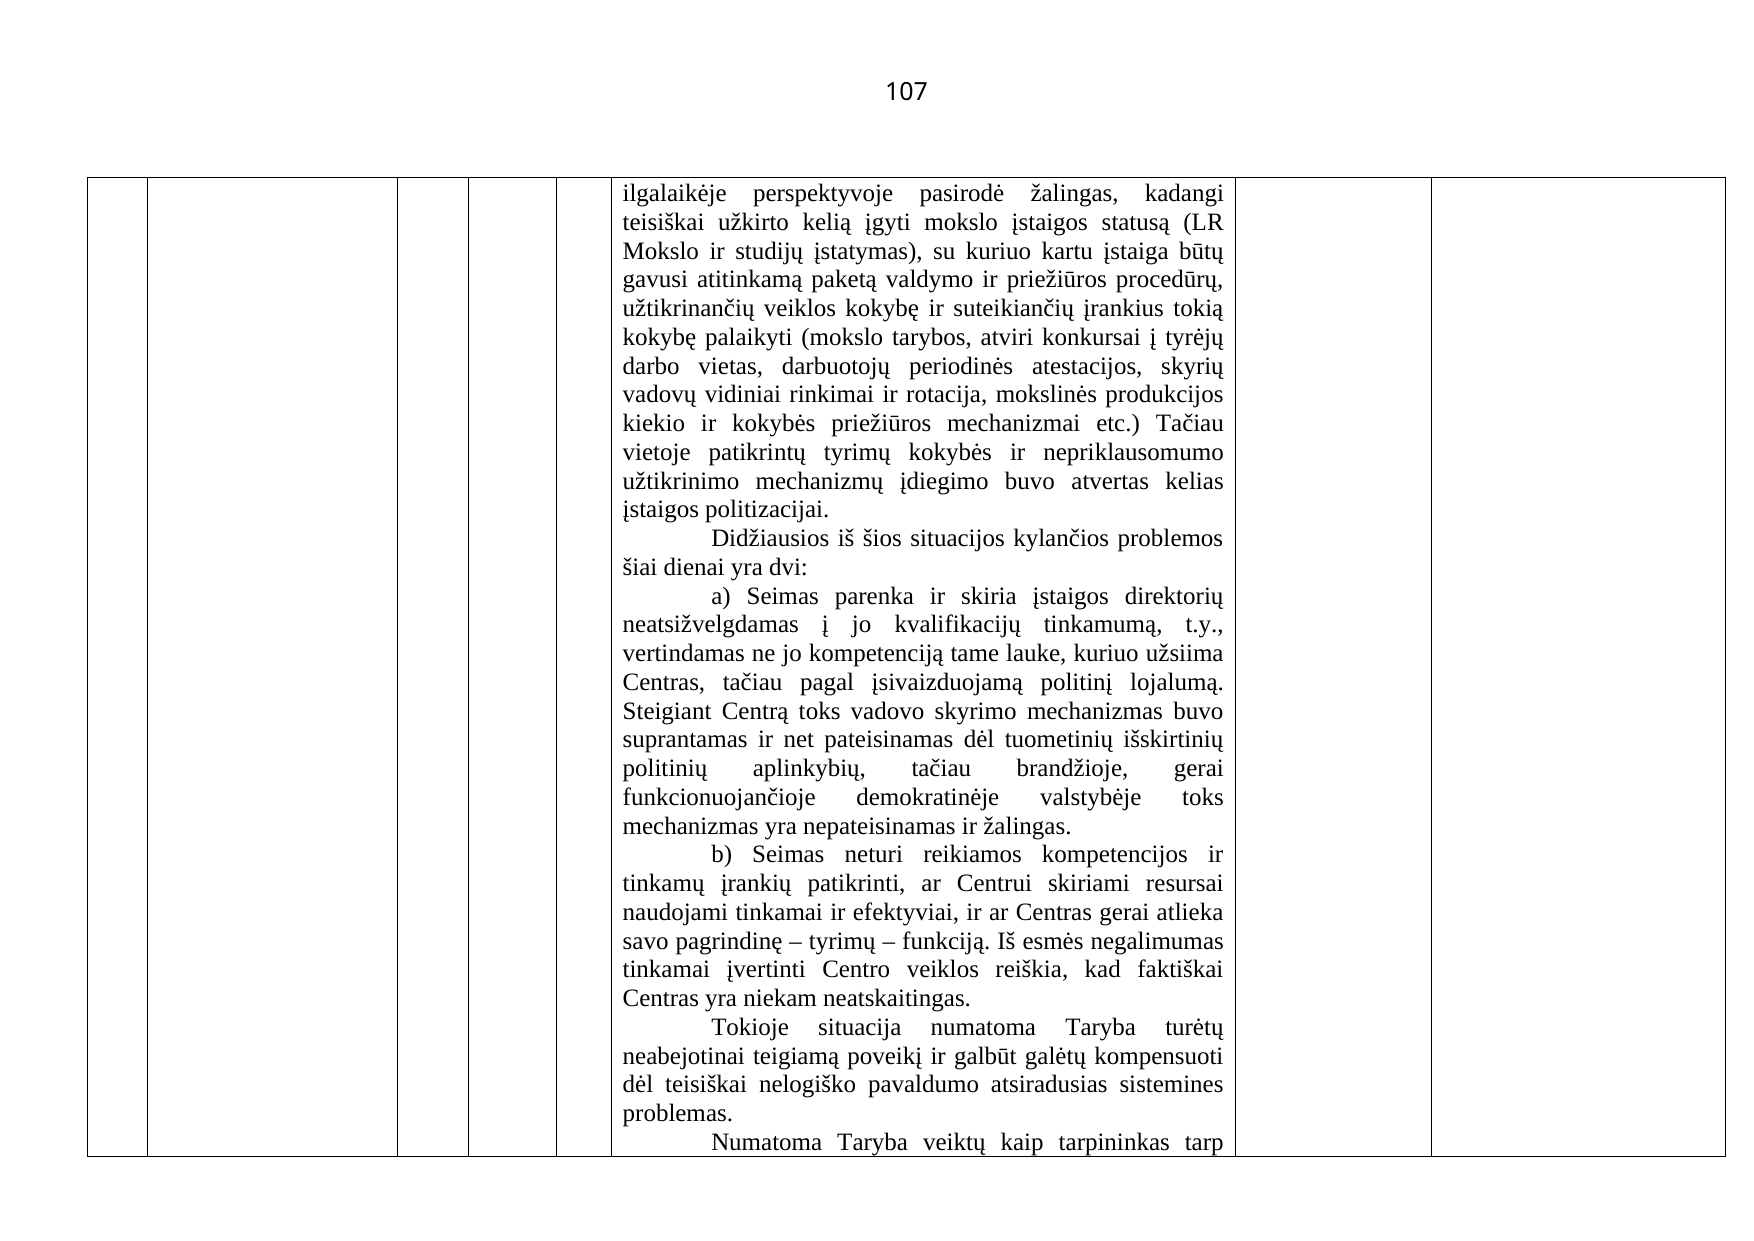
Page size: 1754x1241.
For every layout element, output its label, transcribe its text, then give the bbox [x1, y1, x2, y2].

table_cell [469, 178, 556, 1156]
table_cell [148, 178, 397, 1156]
table_cell [557, 178, 611, 1156]
table_cell [1432, 178, 1725, 1156]
table_cell [398, 178, 468, 1156]
table_cell [88, 178, 147, 1156]
table_cell ilgalaikėje perspektyvoje pasirodė žalingas, kadangi teisiškai užkirto kelią įgyti mokslo įstaigos statusą (LR Mokslo ir studijų įstatymas), su kuriuo kartu įstaiga būtų gavusi atitinkamą paketą valdymo ir priežiūros procedūrų, užtikrinančių veiklos kokybę ir suteikiančių įrankius tokią kokybę palaikyti (mokslo tarybos, atviri konkursai į tyrėjų darbo vietas, darbuotojų periodinės atestacijos, skyrių vadovų vidiniai rinkimai ir rotacija, mokslinės produkcijos kiekio ir kokybės priežiūros mechanizmai etc.) Tačiau vietoje patikrintų tyrimų kokybės ir nepriklausomumo užtikrinimo mechanizmų įdiegimo buvo atvertas kelias įstaigos politizacijai. Didžiausios iš šios situacijos kylančios problemos šiai dienai yra dvi: a) Seimas parenka ir skiria įstaigos direktorių neatsižvelgdamas į jo kvalifikacijų tinkamumą, t.y., vertindamas ne jo kompetenciją tame lauke, kuriuo užsiima Centras, tačiau pagal įsivaizduojamą politinį lojalumą. Steigiant Centrą toks vadovo skyrimo mechanizmas buvo suprantamas ir net pateisinamas dėl tuometinių išskirtinių politinių aplinkybių, tačiau brandžioje, gerai funkcionuojančioje demokratinėje valstybėje toks mechanizmas yra nepateisinamas ir žalingas. b) Seimas neturi reikiamos kompetencijos ir tinkamų įrankių patikrinti, ar Centrui skiriami resursai naudojami tinkamai ir efektyviai, ir ar Centras gerai atlieka savo pagrindinę – tyrimų – funkciją. Iš esmės negalimumas tinkamai įvertinti Centro veiklos reiškia, kad faktiškai Centras yra niekam neatskaitingas. Tokioje situacija numatoma Taryba turėtų neabejotinai teigiamą poveikį ir galbūt galėtų kompensuoti dėl teisiškai nelogiško pavaldumo atsiradusias sistemines problemas. Numatoma Taryba veiktų kaip tarpininkas tarp [612, 178, 1235, 1156]
table_cell [1236, 178, 1431, 1156]
